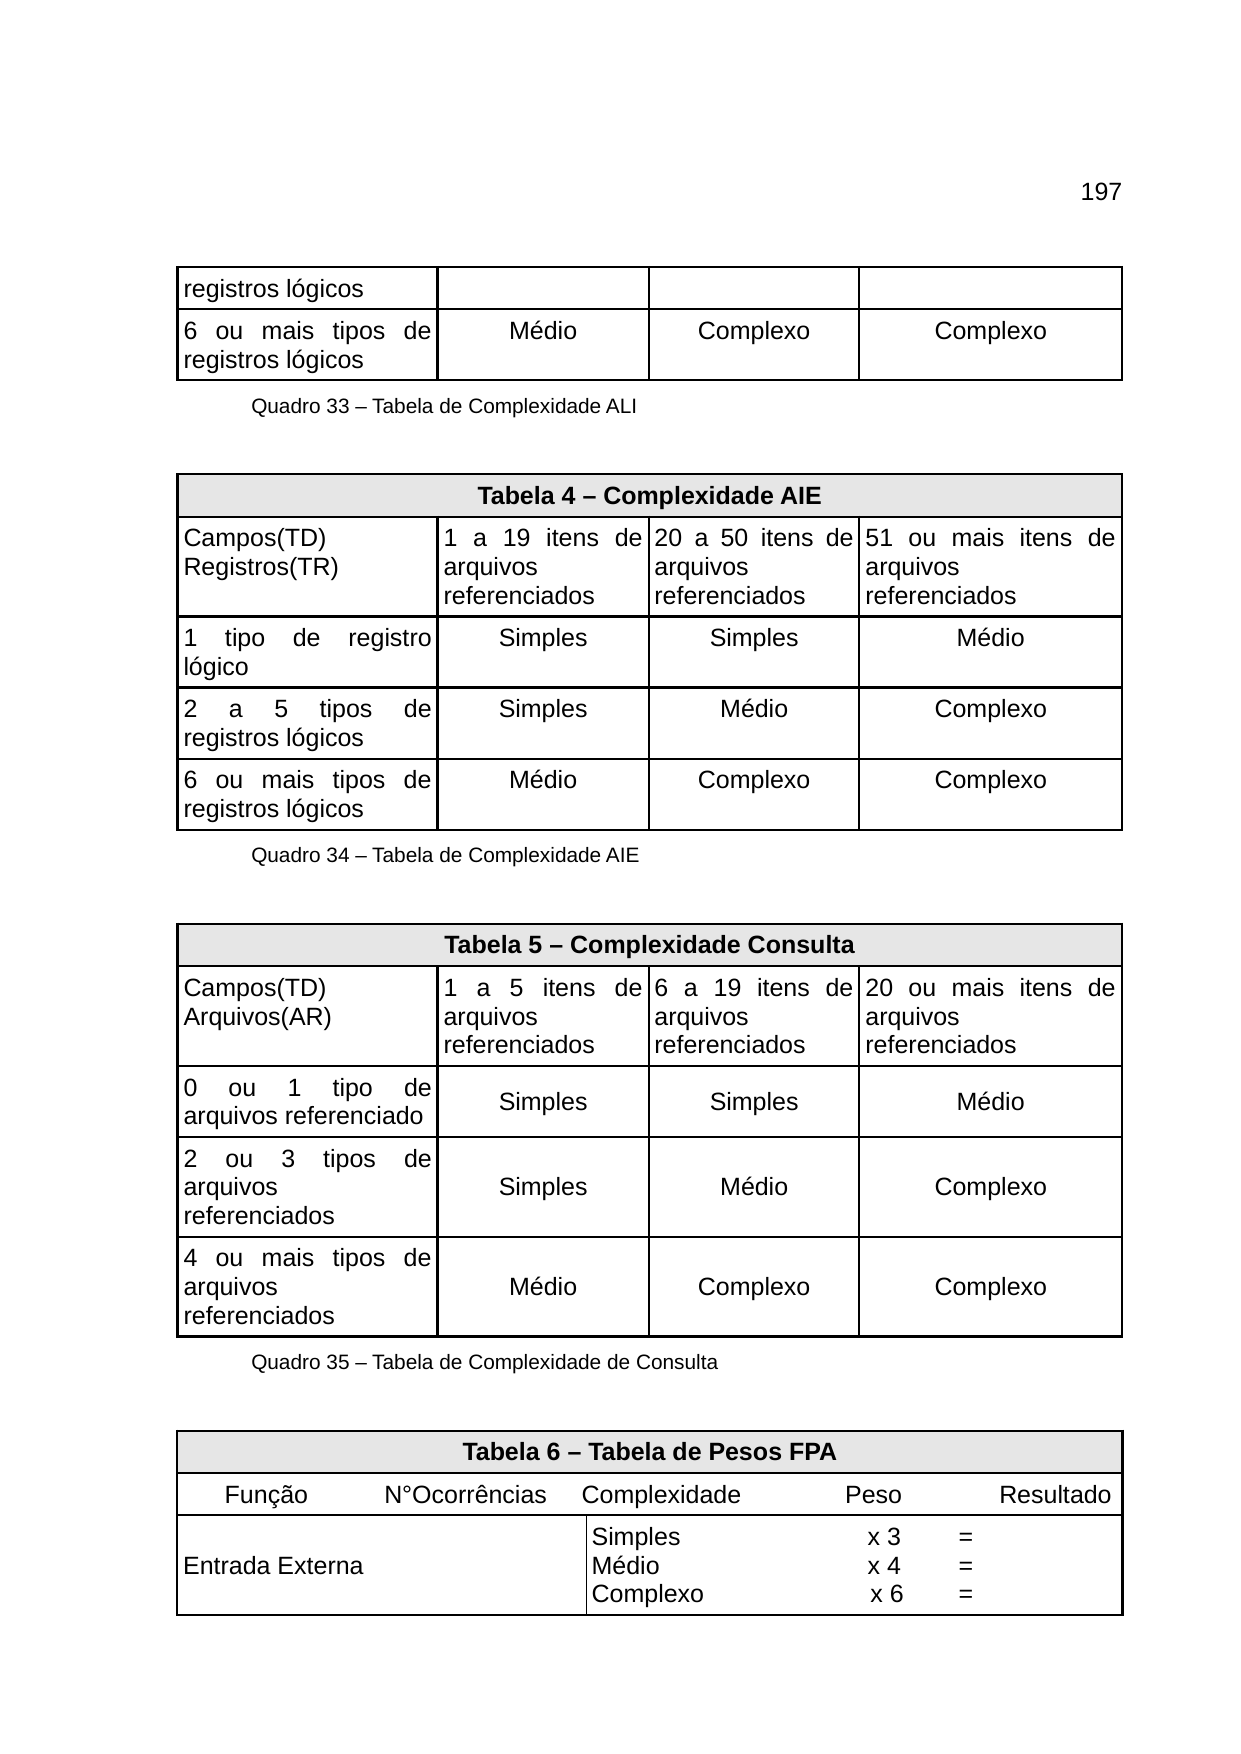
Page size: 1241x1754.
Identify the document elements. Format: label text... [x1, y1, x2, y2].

table_cell Médio [650, 689, 858, 757]
table_cell Médio [860, 1067, 1121, 1136]
table_cell [650, 268, 858, 308]
table_cell Médio [439, 760, 648, 828]
table_cell Complexo [650, 310, 858, 379]
table_cell Função N°Ocorrências Complexidade Peso Resultado [178, 1474, 1121, 1514]
table_header Tabela 6 – Tabela de Pesos FPA [178, 1432, 1121, 1472]
table_cell Simples [439, 618, 648, 686]
table_cell Campos(TD) Registros(TR) [179, 518, 436, 615]
table_cell Simples [650, 618, 858, 686]
table_cell 6 ou mais tipos de registros lógicos [179, 310, 436, 379]
table_cell 2 ou 3 tipos de arquivos referenciados [179, 1138, 436, 1236]
table_cell 6 ou mais tipos de registros lógicos [179, 760, 436, 828]
table_cell Complexo [860, 310, 1121, 379]
table_cell Complexo [860, 689, 1121, 757]
table_cell = = = [953, 1516, 1121, 1614]
table_cell Simples x 3 Médio x 4 Complexo x 6 [587, 1516, 953, 1614]
table_cell Complexo [860, 760, 1121, 828]
table_cell 4 ou mais tipos de arquivos referenciados [179, 1238, 436, 1335]
table_cell 0 ou 1 tipo de arquivos referenciado [179, 1067, 436, 1136]
table_cell 2 a 5 tipos de registros lógicos [179, 689, 436, 757]
table_cell Simples [439, 1067, 648, 1136]
table_cell Médio [860, 618, 1121, 686]
table_cell Médio [439, 310, 648, 379]
text Quadro 35 – Tabela de Complexidade de Consulta [177, 1350, 1122, 1374]
table_cell 1 tipo de registro lógico [179, 618, 436, 686]
table_cell registros lógicos [179, 268, 436, 308]
table_cell Médio [439, 1238, 648, 1335]
table_cell Complexo [860, 1238, 1121, 1335]
table_cell Simples [650, 1067, 858, 1136]
table_cell [860, 268, 1121, 308]
table_cell [439, 268, 648, 308]
table_cell Complexo [650, 760, 858, 828]
text Quadro 33 – Tabela de Complexidade ALI [177, 394, 1122, 418]
table_header Tabela 4 – Complexidade AIE [179, 475, 1121, 516]
table_cell Campos(TD) Arquivos(AR) [179, 967, 436, 1065]
table_cell 20 ou mais itens de arquivos referenciados [860, 967, 1121, 1065]
text Quadro 34 – Tabela de Complexidade AIE [177, 843, 1122, 867]
table_cell Complexo [650, 1238, 858, 1335]
table_cell Complexo [860, 1138, 1121, 1236]
table_cell 20 a 50 itens de arquivos referenciados [650, 518, 858, 615]
table_cell Entrada Externa [178, 1516, 586, 1614]
table_cell Simples [439, 689, 648, 757]
table_header Tabela 5 – Complexidade Consulta [179, 925, 1121, 965]
table_cell 1 a 19 itens de arquivos referenciados [439, 518, 648, 615]
table_cell 1 a 5 itens de arquivos referenciados [439, 967, 648, 1065]
table_cell 6 a 19 itens de arquivos referenciados [650, 967, 858, 1065]
table_cell 51 ou mais itens de arquivos referenciados [860, 518, 1121, 615]
table_cell Simples [439, 1138, 648, 1236]
table_cell Médio [650, 1138, 858, 1236]
